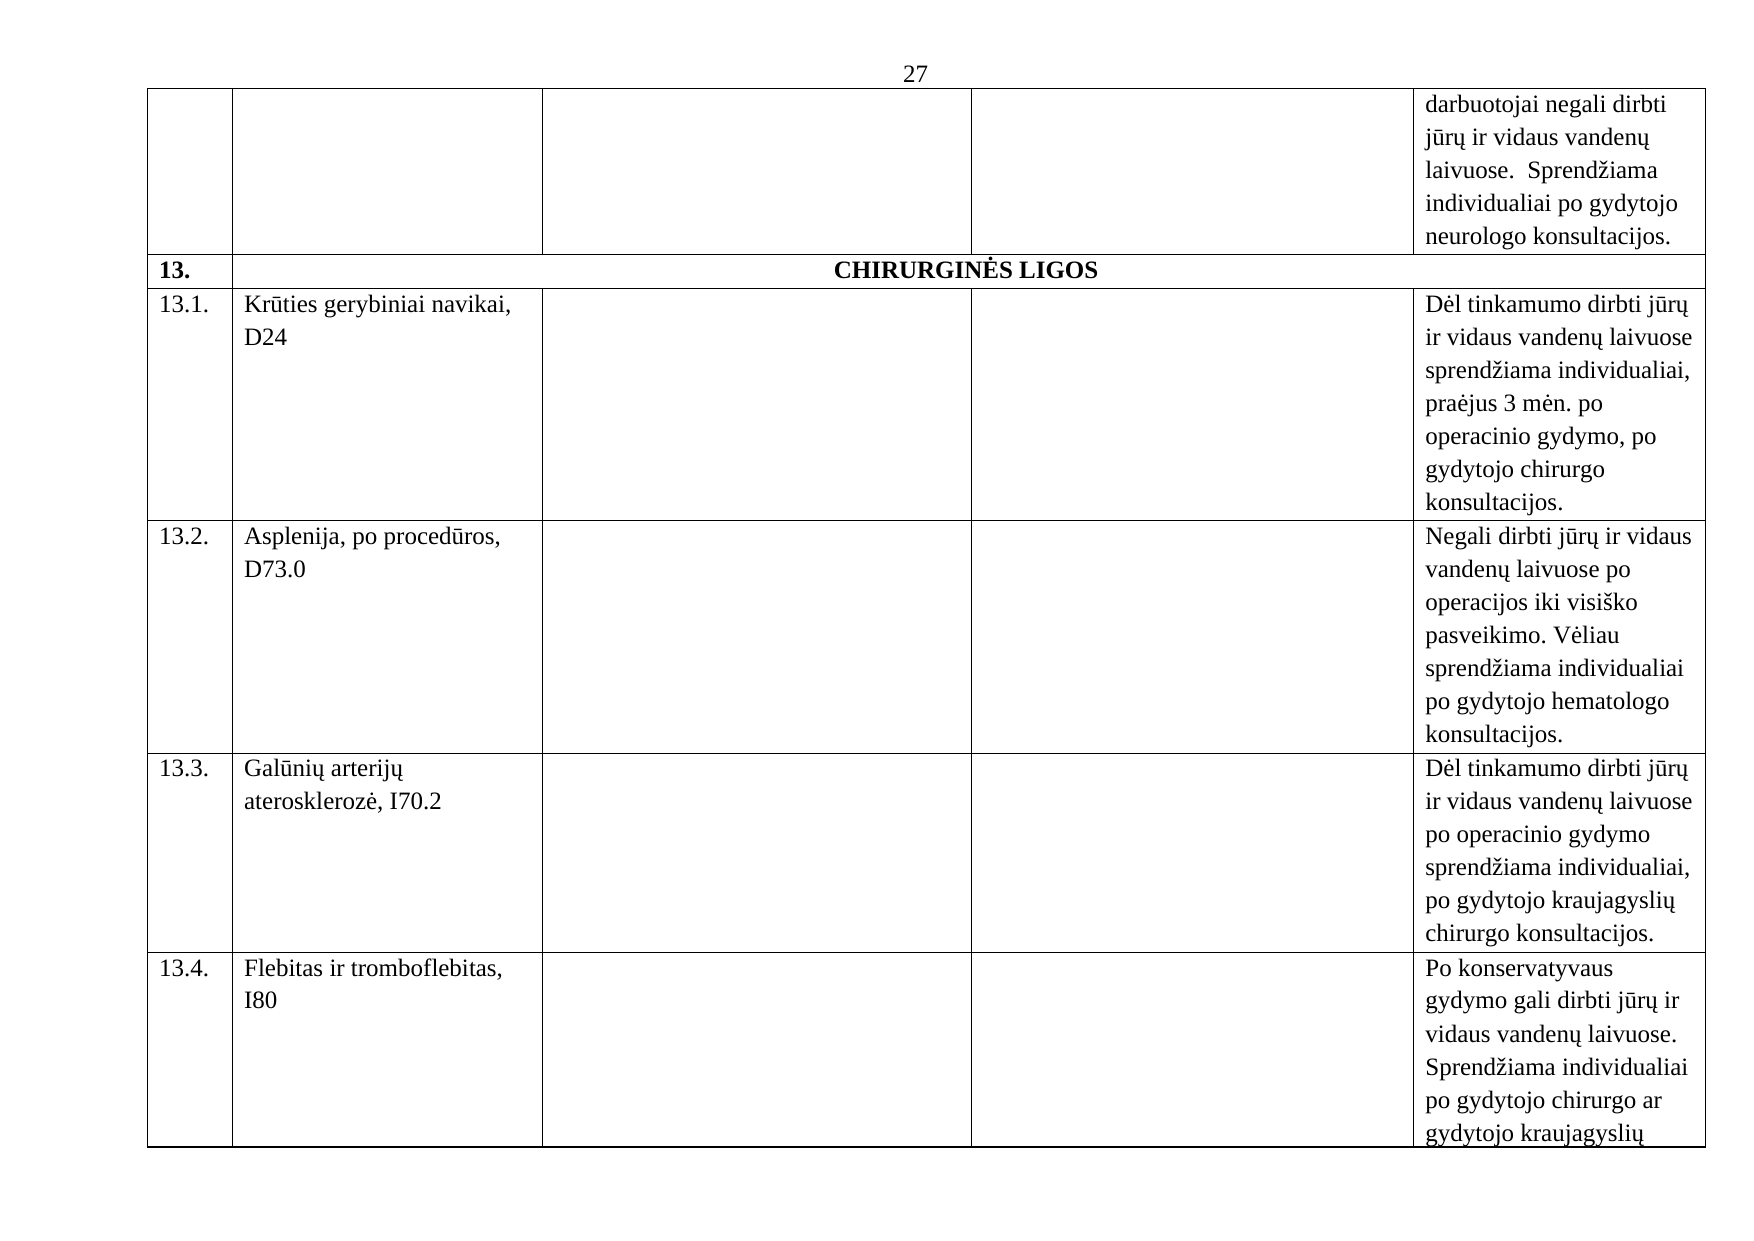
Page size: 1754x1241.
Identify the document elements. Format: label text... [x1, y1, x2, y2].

table_cell [543, 89, 971, 254]
table_cell Flebitas ir tromboflebitas, I80 [233, 953, 542, 1146]
table_cell Asplenija, po procedūros, D73.0 [233, 521, 542, 752]
table_cell [972, 521, 1413, 752]
table_cell 13.4. [148, 953, 232, 1146]
table_cell Galūnių arterijų aterosklerozė, I70.2 [233, 754, 542, 952]
table_cell [233, 89, 542, 254]
table_cell [972, 754, 1413, 952]
table_cell [543, 521, 971, 752]
table_cell CHIRURGINĖS LIGOS [233, 255, 1705, 288]
table_cell 13.2. [148, 521, 232, 752]
table_cell 13.1. [148, 289, 232, 520]
table_cell [972, 289, 1413, 520]
table_cell Dėl tinkamumo dirbti jūrų ir vidaus vandenų laivuose sprendžiama individualiai, praėjus 3 mėn. po operacinio gydymo, po gydytojo chirurgo konsultacijos. [1414, 289, 1705, 520]
table_cell darbuotojai negali dirbti jūrų ir vidaus vandenų laivuose. Sprendžiama individualiai po gydytojo neurologo konsultacijos. [1414, 89, 1705, 254]
table_cell Po konservatyvaus gydymo gali dirbti jūrų ir vidaus vandenų laivuose. Sprendžiama individualiai po gydytojo chirurgo ar gydytojo kraujagyslių [1414, 953, 1705, 1146]
table_cell [972, 89, 1413, 254]
table_cell Dėl tinkamumo dirbti jūrų ir vidaus vandenų laivuose po operacinio gydymo sprendžiama individualiai, po gydytojo kraujagyslių chirurgo konsultacijos. [1414, 754, 1705, 952]
table_cell Negali dirbti jūrų ir vidaus vandenų laivuose po operacijos iki visiško pasveikimo. Vėliau sprendžiama individualiai po gydytojo hematologo konsultacijos. [1414, 521, 1705, 752]
table_cell [972, 953, 1413, 1146]
table_cell Krūties gerybiniai navikai, D24 [233, 289, 542, 520]
table_cell [543, 953, 971, 1146]
table_cell [543, 754, 971, 952]
table_cell 13. [148, 255, 232, 288]
table_cell 13.3. [148, 754, 232, 952]
table_cell [543, 289, 971, 520]
table_cell [148, 89, 232, 254]
